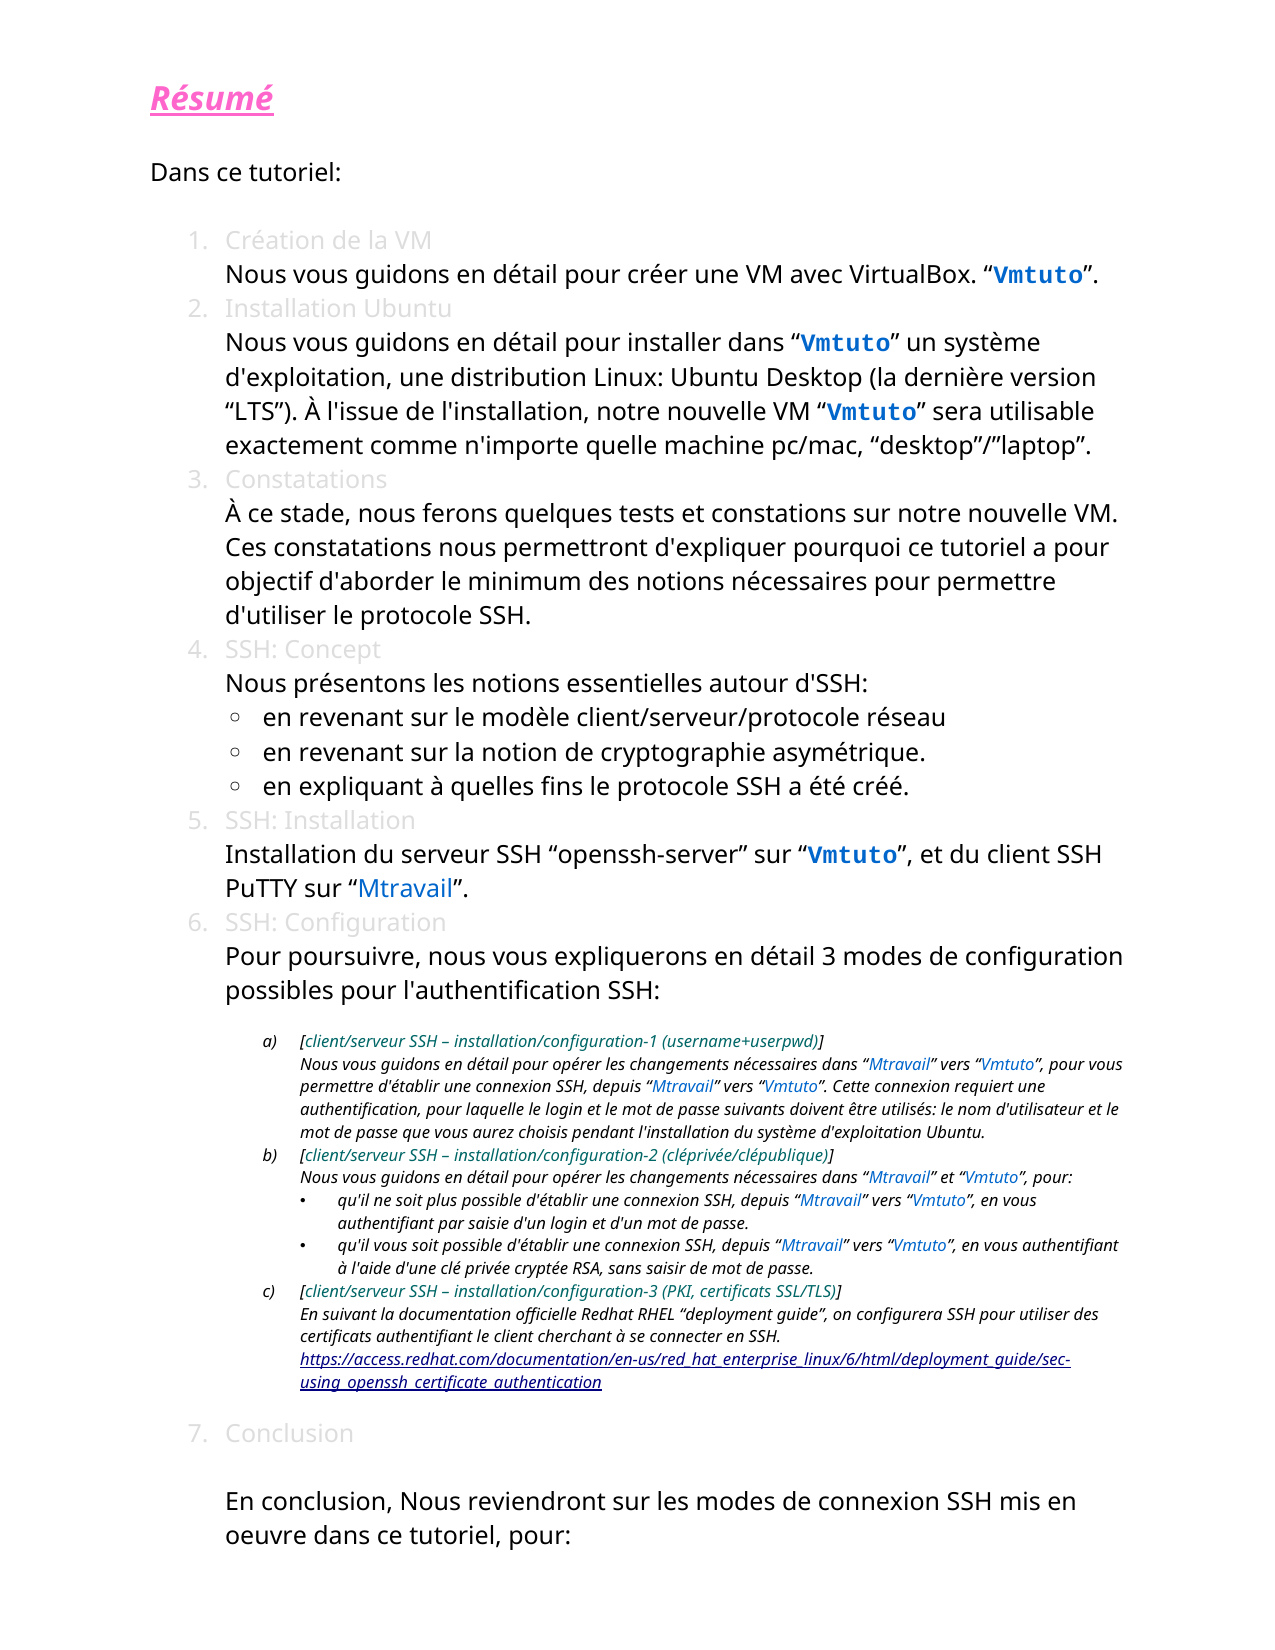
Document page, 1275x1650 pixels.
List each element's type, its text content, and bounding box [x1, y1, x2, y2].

list [client/serveur SSH – installation/configuration-3 (PKI, certificats SSL/TLS)] [262, 1279, 1125, 1302]
list en revenant sur la notion de cryptographie asymétrique. [225, 734, 1125, 768]
list Installation du serveur SSH “openssh-server” sur “Vmtuto”, et du client SSH PuTTY sur “Mtravail”. [187, 836, 1125, 905]
list [client/serveur SSH – installation/configuration-1 (username+userpwd)] [262, 1029, 1125, 1052]
list Nous vous guidons en détail pour opérer les changements nécessaires dans “Mtravail” vers “Vmtuto”, pour vous permettre d'établir une connexion SSH, depuis “Mtravail” vers “Vmtuto”. Cette connexion requiert une authentification, pour laquelle le login et le mot de passe suivants doivent être utilisés: le nom d'utilisateur et le mot de passe que vous aurez choisis pendant l'installation du système d'exploitation Ubuntu. [262, 1052, 1125, 1143]
list qu'il vous soit possible d'établir une connexion SSH, depuis “Mtravail” vers “Vmtuto”, en vous authentifiant à l'aide d'une clé privée cryptée RSA, sans saisir de mot de passe. [300, 1234, 1125, 1279]
text Résumé [150, 75, 1125, 120]
list SSH: Concept [187, 632, 1125, 666]
list Création de la VM [187, 223, 1125, 257]
list Nous présentons les notions essentielles autour d'SSH: [187, 666, 1125, 700]
list qu'il ne soit plus possible d'établir une connexion SSH, depuis “Mtravail” vers “Vmtuto”, en vous authentifiant par saisie d'un login et d'un mot de passe. [300, 1188, 1125, 1234]
list en expliquant à quelles fins le protocole SSH a été créé. [225, 768, 1125, 802]
list Nous vous guidons en détail pour installer dans “Vmtuto” un système d'exploitation, une distribution Linux: Ubuntu Desktop (la dernière version “LTS”). À l'issue de l'installation, notre nouvelle VM “Vmtuto” sera utilisable exactement comme n'importe quelle machine pc/mac, “desktop”/”laptop”. [187, 325, 1125, 462]
list Conclusion [187, 1416, 1125, 1450]
list [client/serveur SSH – installation/configuration-2 (cléprivée/clépublique)] [262, 1143, 1125, 1166]
list SSH: Configuration [187, 905, 1125, 939]
list Nous vous guidons en détail pour opérer les changements nécessaires dans “Mtravail” et “Vmtuto”, pour: [262, 1166, 1125, 1188]
list SSH: Installation [187, 802, 1125, 836]
list En conclusion, Nous reviendront sur les modes de connexion SSH mis en oeuvre dans ce tutoriel, pour: [187, 1484, 1125, 1552]
list Constatations [187, 462, 1125, 496]
list Installation Ubuntu [187, 291, 1125, 325]
list En suivant la documentation officielle Redhat RHEL “deployment guide”, on configurera SSH pour utiliser des certificats authentifiant le client cherchant à se connecter en SSH. https://access.redhat.com/documentation/en-us/red_hat_enterprise_linux/6/html/deployment_guide/sec-using_openssh_certificate_authentication [262, 1302, 1125, 1393]
list Nous vous guidons en détail pour créer une VM avec VirtualBox. “Vmtuto”. [187, 257, 1125, 291]
list en revenant sur le modèle client/serveur/protocole réseau [225, 700, 1125, 734]
list Pour poursuivre, nous vous expliquerons en détail 3 modes de configuration possibles pour l'authentification SSH: [187, 939, 1125, 1007]
list À ce stade, nous ferons quelques tests et constations sur notre nouvelle VM. Ces constatations nous permettront d'expliquer pourquoi ce tutoriel a pour objectif d'aborder le minimum des notions nécessaires pour permettre d'utiliser le protocole SSH. [187, 496, 1125, 632]
text Dans ce tutoriel: [150, 154, 1125, 188]
